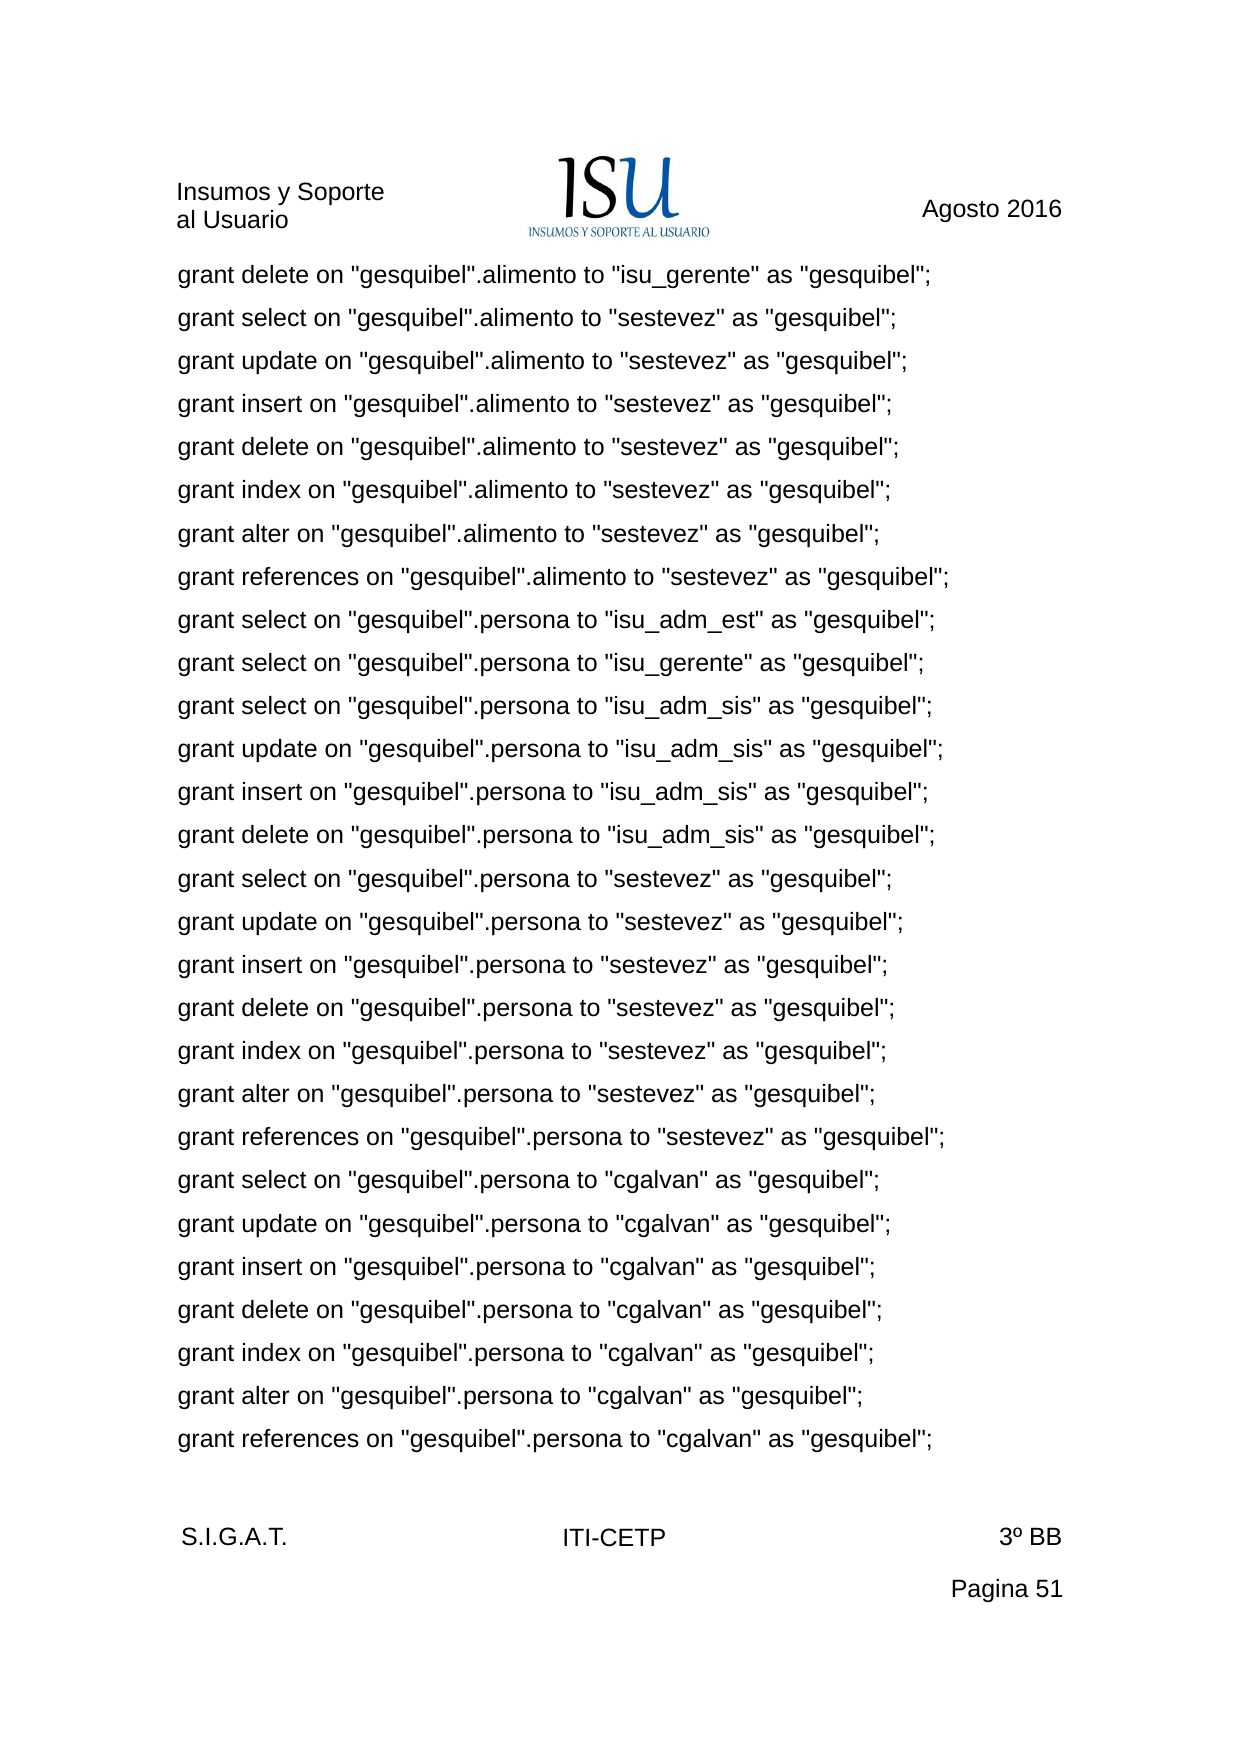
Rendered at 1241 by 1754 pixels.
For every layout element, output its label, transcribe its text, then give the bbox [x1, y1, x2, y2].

picture [517, 138, 723, 252]
text grant delete on "gesquibel".alimento to "isu_gerente" as "gesquibel"; grant select on "gesquibel".alimento to "sestevez" as "gesquibel"; grant update on "gesquibel".alimento to "sestevez" as "gesquibel"; grant insert on "gesquibel".alimento to "sestevez" as "gesquibel"; grant delete on "gesquibel".alimento to "sestevez" as "gesquibel"; grant index on "gesquibel".alimento to "sestevez" as "gesquibel"; grant alter on "gesquibel".alimento to "sestevez" as "gesquibel"; grant references on "gesquibel".alimento to "sestevez" as "gesquibel"; grant select on "gesquibel".persona to "isu_adm_est" as "gesquibel"; grant select on "gesquibel".persona to "isu_gerente" as "gesquibel"; grant select on "gesquibel".persona to "isu_adm_sis" as "gesquibel"; grant update on "gesquibel".persona to "isu_adm_sis" as "gesquibel"; grant insert on "gesquibel".persona to "isu_adm_sis" as "gesquibel"; grant delete on "gesquibel".persona to "isu_adm_sis" as "gesquibel"; grant select on "gesquibel".persona to "sestevez" as "gesquibel"; grant update on "gesquibel".persona to "sestevez" as "gesquibel"; grant insert on "gesquibel".persona to "sestevez" as "gesquibel"; grant delete on "gesquibel".persona to "sestevez" as "gesquibel"; grant index on "gesquibel".persona to "sestevez" as "gesquibel"; grant alter on "gesquibel".persona to "sestevez" as "gesquibel"; grant references on "gesquibel".persona to "sestevez" as "gesquibel"; grant select on "gesquibel".persona to "cgalvan" as "gesquibel"; grant update on "gesquibel".persona to "cgalvan" as "gesquibel"; grant insert on "gesquibel".persona to "cgalvan" as "gesquibel"; grant delete on "gesquibel".persona to "cgalvan" as "gesquibel"; grant index on "gesquibel".persona to "cgalvan" as "gesquibel"; grant alter on "gesquibel".persona to "cgalvan" as "gesquibel"; grant references on "gesquibel".persona to "cgalvan" as "gesquibel"; [177, 260, 1063, 1453]
